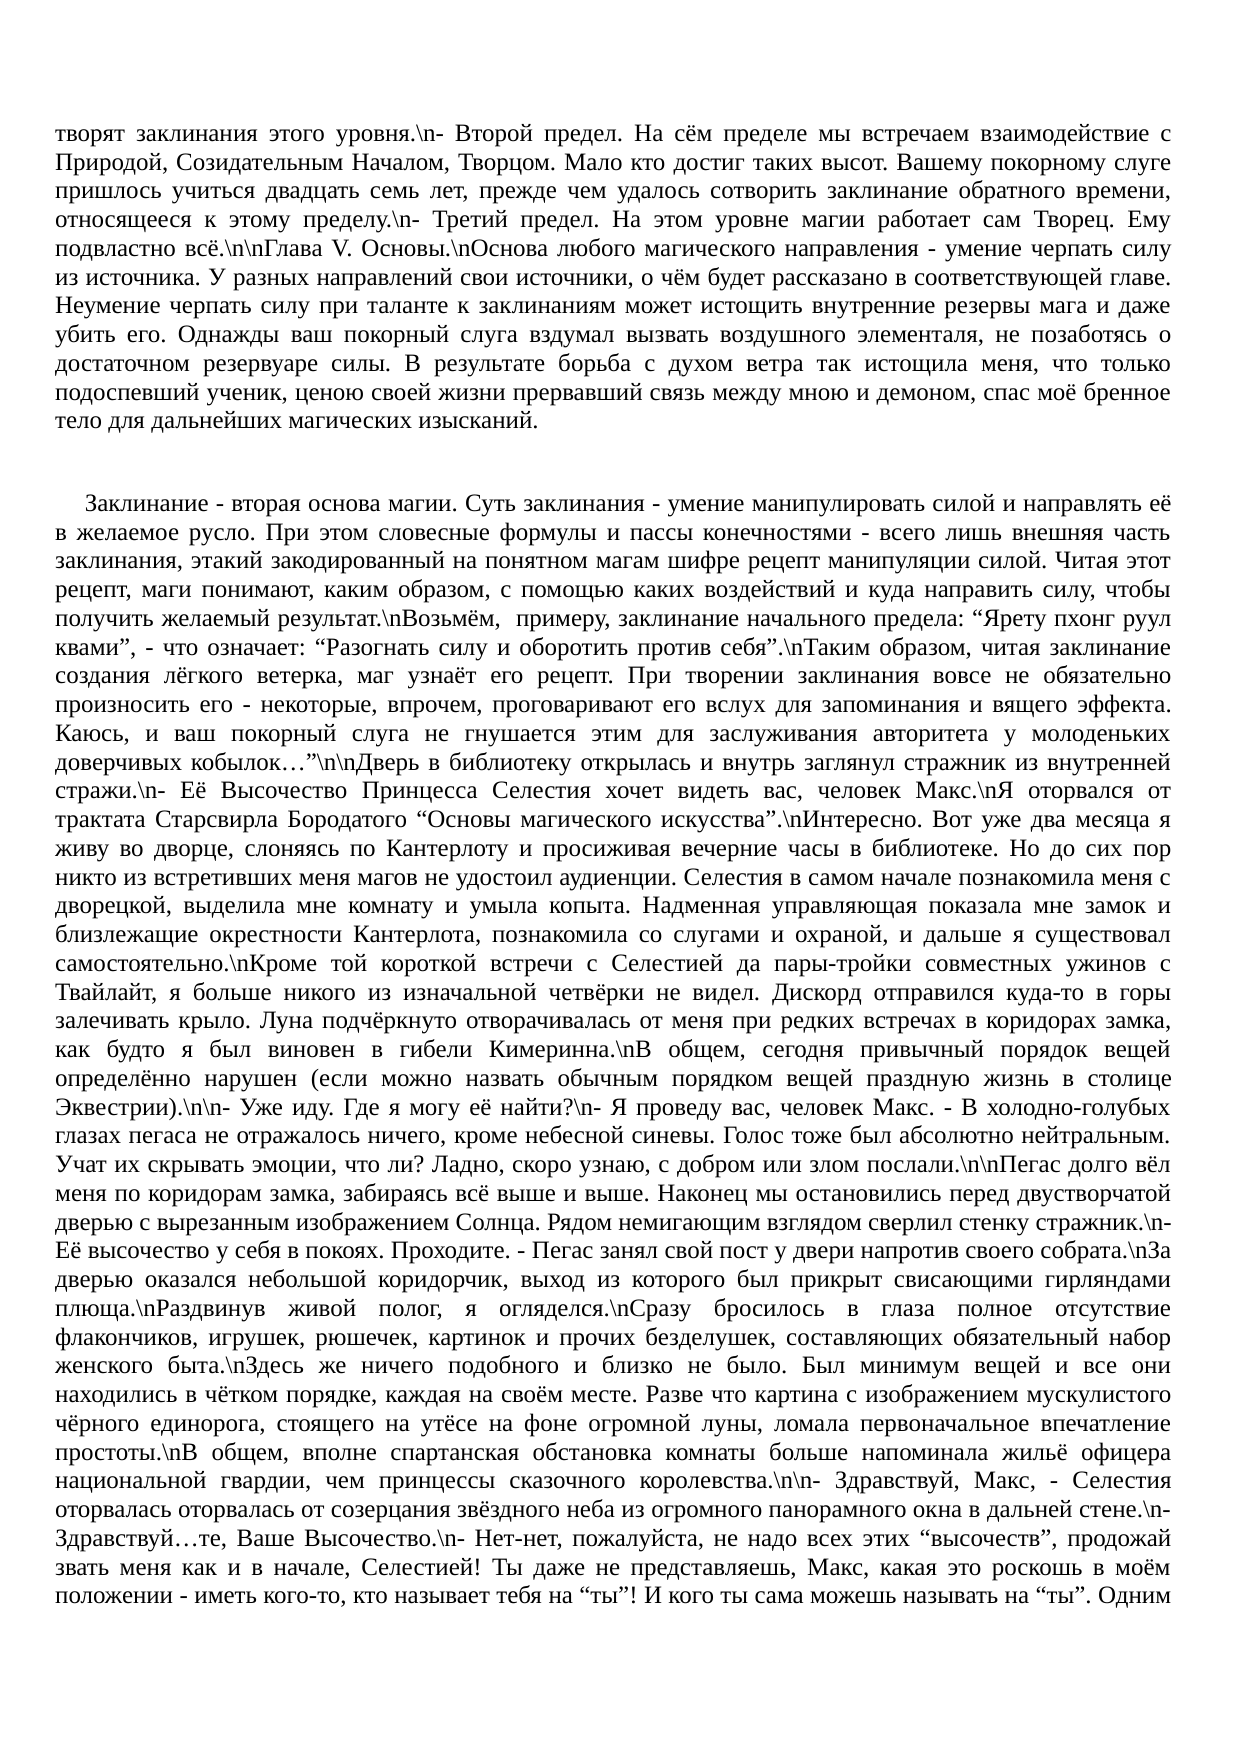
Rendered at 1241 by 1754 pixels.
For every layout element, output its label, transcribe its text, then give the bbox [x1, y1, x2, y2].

text творят заклинания этого уровня.\n- Второй предел. На сём пределе мы встречаем взаимодействие с Природой, Созидательным Началом, Творцом. Мало кто достиг таких высот. Вашему покорному слуге пришлось учиться двадцать семь лет, прежде чем удалось сотворить заклинание обратного времени, относящееся к этому пределу.\n- Третий предел. На этом уровне магии работает сам Творец. Ему подвластно всё.\n\nГлава V. Основы.\nОснова любого магического направления - умение черпать силу из источника. У разных направлений свои источники, о чём будет рассказано в соответствующей главе. Неумение черпать силу при таланте к заклинаниям может истощить внутренние резервы мага и даже убить его. Однажды ваш покорный слуга вздумал вызвать воздушного элементаля, не позаботясь о достаточном резервуаре силы. В результате борьба с духом ветра так истощила меня, что только подоспевший ученик, ценою своей жизни прервавший связь между мною и демоном, спас моё бренное тело для дальнейших магических изысканий. [55, 118, 1172, 434]
text Заклинание - вторая основа магии. Суть заклинания - умение манипулировать силой и направлять её в желаемое русло. При этом словесные формулы и пассы конечностями - всего лишь внешняя часть заклинания, этакий закодированный на понятном магам шифре рецепт манипуляции силой. Читая этот рецепт, маги понимают, каким образом, с помощью каких воздействий и куда направить силу, чтобы получить желаемый результат.\nВозьмём, примеру, заклинание начального предела: “Ярету пхонг руул квами”, - что означает: “Разогнать силу и оборотить против себя”.\nТаким образом, читая заклинание создания лёгкого ветерка, маг узнаёт его рецепт. При творении заклинания вовсе не обязательно произносить его - некоторые, впрочем, проговаривают его вслух для запоминания и вящего эффекта. Каюсь, и ваш покорный слуга не гнушается этим для заслуживания авторитета у молоденьких доверчивых кобылок…”\n\nДверь в библиотеку открылась и внутрь заглянул стражник из внутренней стражи.\n- Её Высочество Принцесса Селестия хочет видеть вас, человек Макс.\nЯ оторвался от трактата Старсвирла Бородатого “Основы магического искусства”.\nИнтересно. Вот уже два месяца я живу во дворце, слоняясь по Кантерлоту и просиживая вечерние часы в библиотеке. Но до сих пор никто из встретивших меня магов не удостоил аудиенции. Селестия в самом начале познакомила меня с дворецкой, выделила мне комнату и умыла копыта. Надменная управляющая показала мне замок и близлежащие окрестности Кантерлота, познакомила со слугами и охраной, и дальше я существовал самостоятельно.\nКроме той короткой встречи с Селестией да пары-тройки совместных ужинов с Твайлайт, я больше никого из изначальной четвёрки не видел. Дискорд отправился куда-то в горы залечивать крыло. Луна подчёркнуто отворачивалась от меня при редких встречах в коридорах замка, как будто я был виновен в гибели Кимеринна.\nВ общем, сегодня привычный порядок вещей определённо нарушен (если можно назвать обычным порядком вещей праздную жизнь в столице Эквестрии).\n\n- Уже иду. Где я могу её найти?\n- Я проведу вас, человек Макс. - В холодно-голубых глазах пегаса не отражалось ничего, кроме небесной синевы. Голос тоже был абсолютно нейтральным. Учат их скрывать эмоции, что ли? Ладно, скоро узнаю, с добром или злом послали.\n\nПегас долго вёл меня по коридорам замка, забираясь всё выше и выше. Наконец мы остановились перед двустворчатой дверью с вырезанным изображением Солнца. Рядом немигающим взглядом сверлил стенку стражник.\n- Её высочество у себя в покоях. Проходите. - Пегас занял свой пост у двери напротив своего собрата.\nЗа дверью оказался небольшой коридорчик, выход из которого был прикрыт свисающими гирляндами плюща.\nРаздвинув живой полог, я огляделся.\nСразу бросилось в глаза полное отсутствие флакончиков, игрушек, рюшечек, картинок и прочих безделушек, составляющих обязательный набор женского быта.\nЗдесь же ничего подобного и близко не было. Был минимум вещей и все они находились в чётком порядке, каждая на своём месте. Разве что картина с изображением мускулистого чёрного единорога, стоящего на утёсе на фоне огромной луны, ломала первоначальное впечатление простоты.\nВ общем, вполне спартанская обстановка комнаты больше напоминала жильё офицера национальной гвардии, чем принцессы сказочного королевства.\n\n- Здравствуй, Макс, - Селестия оторвалась оторвалась от созерцания звёздного неба из огромного панорамного окна в дальней стене.\n- Здравствуй…те, Ваше Высочество.\n- Нет-нет, пожалуйста, не надо всех этих “высочеств”, продожай звать меня как и в начале, Селестией! Ты даже не представляешь, Макс, какая это роскошь в моём положении - иметь кого-то, кто называет тебя на “ты”! И кого ты сама можешь называть на “ты”. Одним [55, 488, 1172, 1609]
